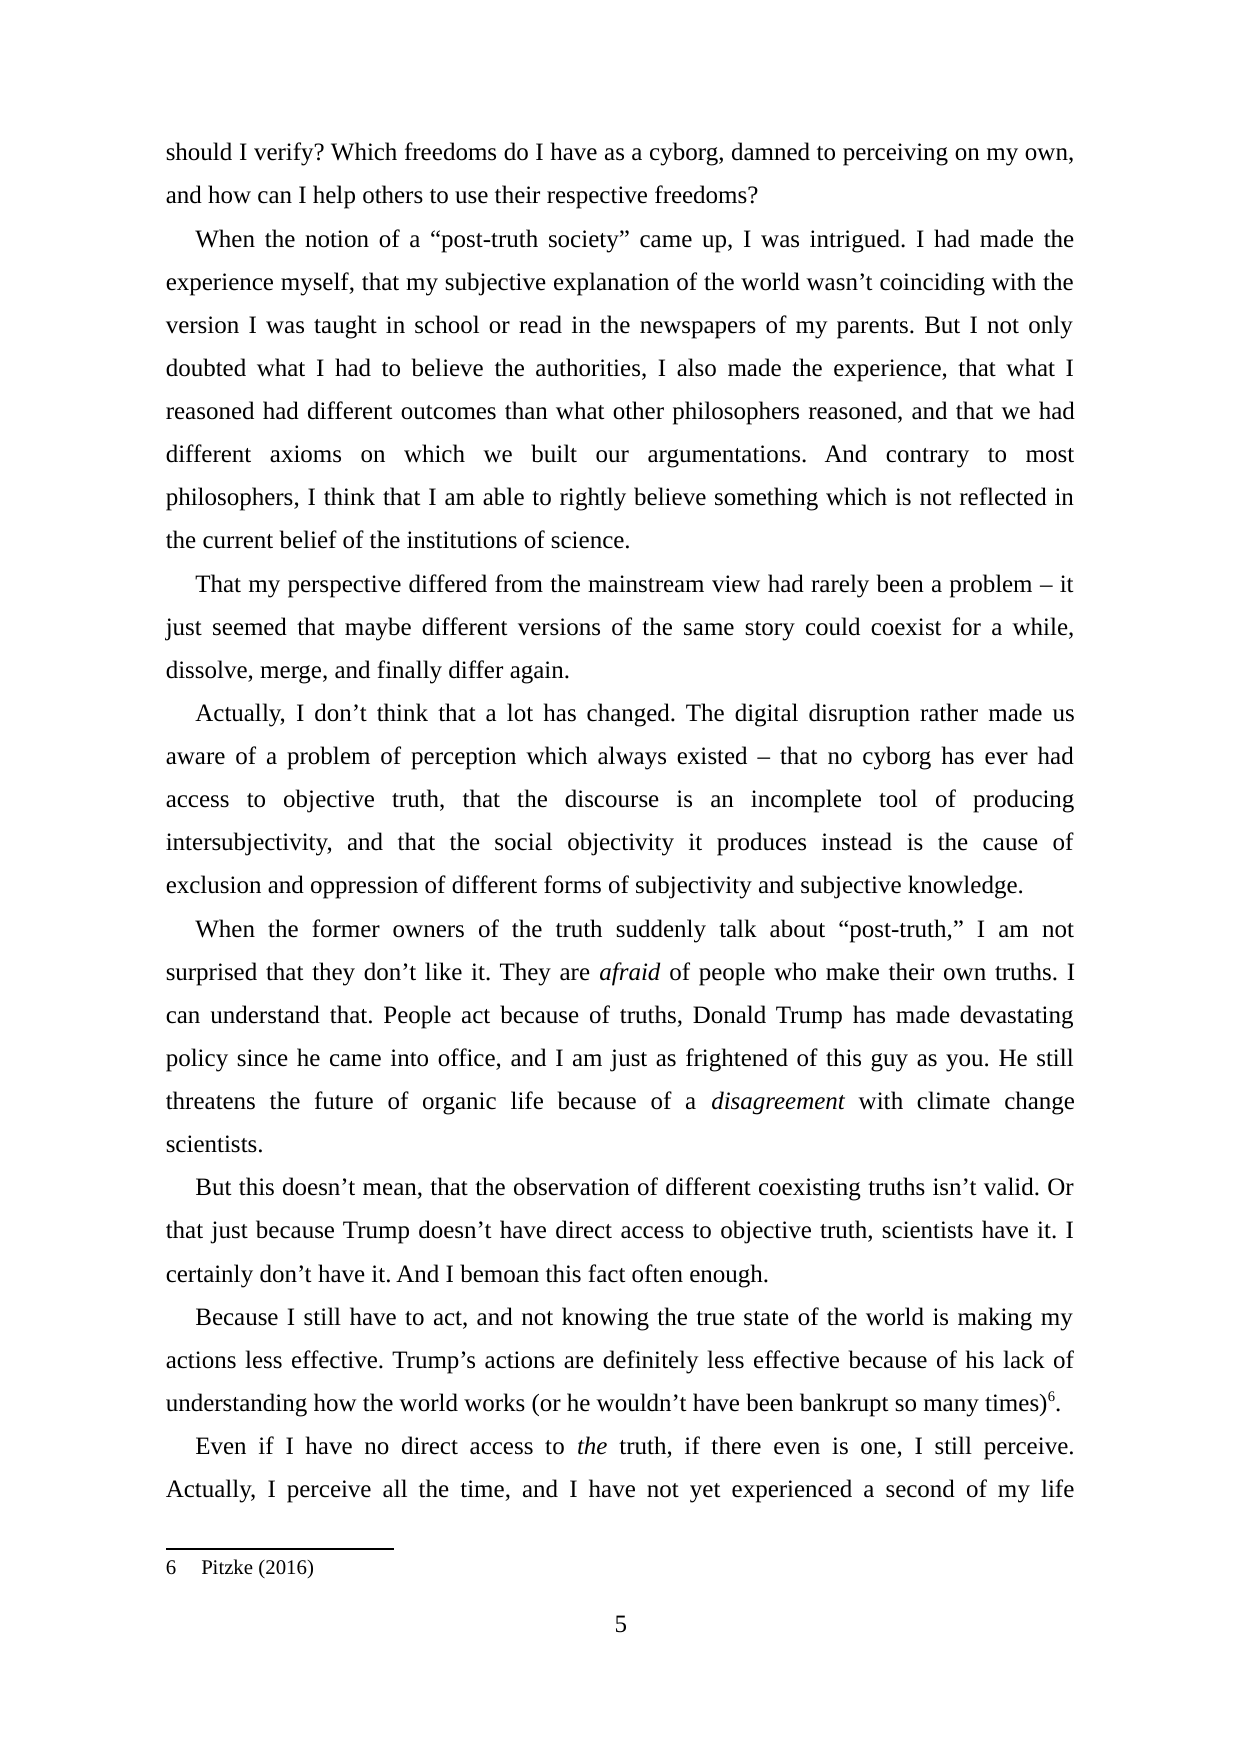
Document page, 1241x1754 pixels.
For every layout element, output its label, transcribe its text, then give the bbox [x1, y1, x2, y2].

text That my perspective differed from the mainstream view had rarely been a problem – it just seemed that maybe different versions of the same story could coexist for a while, dissolve, merge, and finally differ again. [166, 569, 1075, 684]
text When the notion of a “post-truth society” came up, I was intrigued. I had made the experience myself, that my subjective explanation of the world wasn’t coinciding with the version I was taught in school or read in the newspapers of my parents. But I not only doubted what I had to believe the authorities, I also made the experience, that what I reasoned had different outcomes than what other philosophers reasoned, and that we had different axioms on which we built our argumentations. And contrary to most philosophers, I think that I am able to rightly believe something which is not reflected in the current belief of the institutions of science. [166, 224, 1075, 554]
text When the former owners of the truth suddenly talk about “post-truth,” I am not surprised that they don’t like it. They are afraid of people who make their own truths. I can understand that. People act because of truths, Donald Trump has made devastating policy since he came into office, and I am just as frightened of this guy as you. He still threatens the future of organic life because of a disagreement with climate change scientists. [166, 914, 1075, 1158]
text But this doesn’t mean, that the observation of different coexisting truths isn’t valid. Or that just because Trump doesn’t have direct access to objective truth, scientists have it. I certainly don’t have it. And I bemoan this fact often enough. [166, 1172, 1075, 1287]
text Even if I have no direct access to the truth, if there even is one, I still perceive. Actually, I perceive all the time, and I have not yet experienced a second of my life [166, 1431, 1075, 1503]
text Because I still have to act, and not knowing the true state of the world is making my actions less effective. Trump’s actions are definitely less effective because of his lack of understanding how the world works (or he wouldn’t have been bankrupt so many times). [166, 1302, 1075, 1417]
text should I verify? Which freedoms do I have as a cyborg, damned to perceiving on my own, and how can I help others to use their respective freedoms? [166, 137, 1075, 209]
text Pitzke (2016) [166, 1555, 1075, 1579]
text Actually, I don’t think that a lot has changed. The digital disruption rather made us aware of a problem of perception which always existed – that no cyborg has ever had access to objective truth, that the discourse is an incomplete tool of producing intersubjectivity, and that the social objectivity it produces instead is the cause of exclusion and oppression of different forms of subjectivity and subjective knowledge. [166, 698, 1075, 899]
